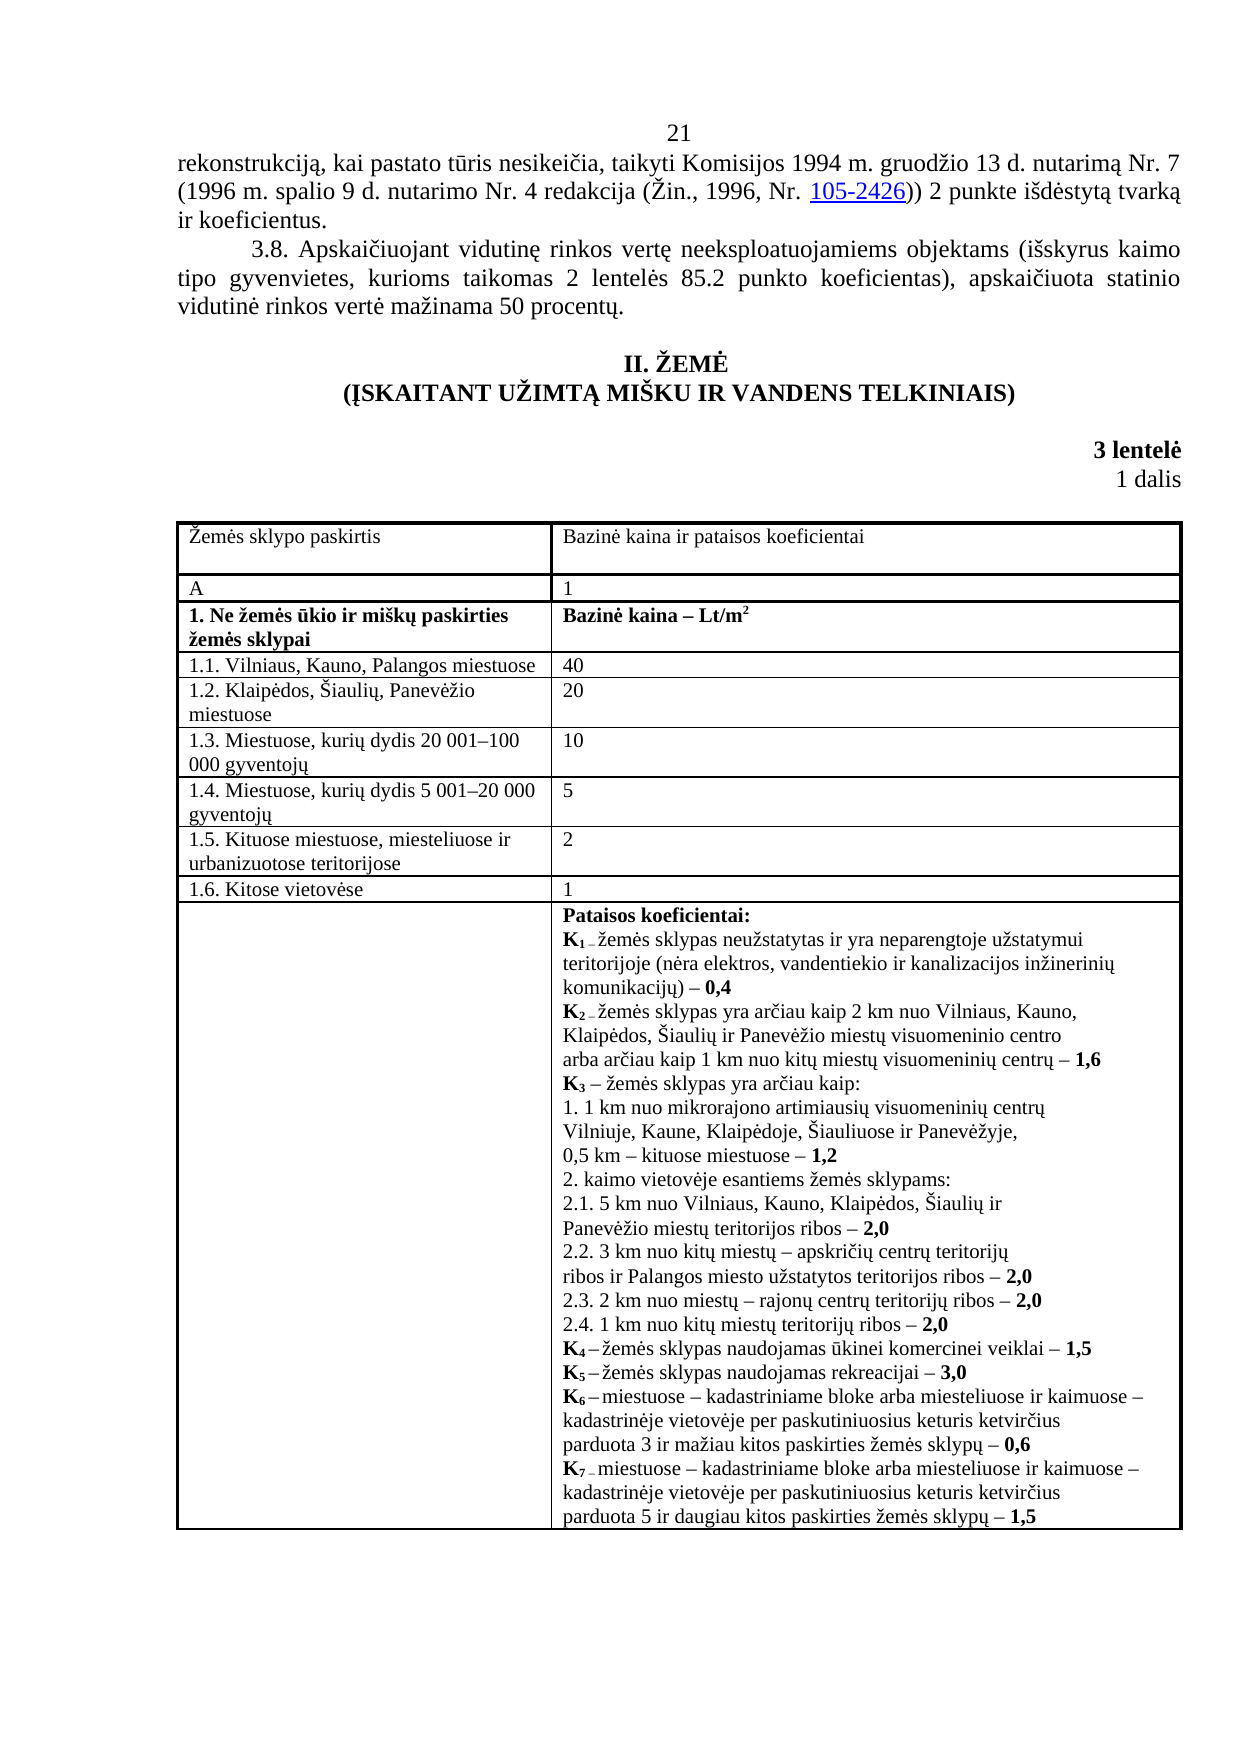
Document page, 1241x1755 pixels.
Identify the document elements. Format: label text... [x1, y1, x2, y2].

table_cell 1.1. Vilniaus, Kauno, Palangos miestuose [179, 653, 551, 677]
table_cell 1.4. Miestuose, kurių dydis 5 001–20 000 gyventojų [179, 778, 551, 826]
table_cell 2 [552, 827, 1179, 875]
text (ĮSKAITANT UŽIMTĄ MIŠKU IR VANDENS TELKINIAIS) [177, 378, 1181, 406]
table_cell 20 [552, 678, 1179, 726]
table_cell 1.6. Kitose vietovėse [179, 877, 551, 901]
table_cell Pataisos koeficientai: K1 – žemės sklypas neužstatytas ir yra neparengtoje užstatymui teritorijoje (nėra elektros, vandentiekio ir kanalizacijos inžinerinių komunikacijų) – 0,4 K2 – žemės sklypas yra arčiau kaip 2 km nuo Vilniaus, Kauno, Klaipėdos, Šiaulių ir Panevėžio miestų visuomeninio centro arba arčiau kaip 1 km nuo kitų miestų visuomeninių centrų – 1,6 K3 – žemės sklypas yra arčiau kaip: 1. 1 km nuo mikrorajono artimiausių visuomeninių centrų Vilniuje, Kaune, Klaipėdoje, Šiauliuose ir Panevėžyje, 0,5 km – kituose miestuose – 1,2 2. kaimo vietovėje esantiems žemės sklypams: 2.1. 5 km nuo Vilniaus, Kauno, Klaipėdos, Šiaulių ir Panevėžio miestų teritorijos ribos – 2,0 2.2. 3 km nuo kitų miestų – apskričių centrų teritorijų ribos ir Palangos miesto užstatytos teritorijos ribos – 2,0 2.3. 2 km nuo miestų – rajonų centrų teritorijų ribos – 2,0 2.4. 1 km nuo kitų miestų teritorijų ribos – 2,0 K4 – žemės sklypas naudojamas ūkinei komercinei veiklai – 1,5 K5 – žemės sklypas naudojamas rekreacijai – 3,0 K6 – miestuose – kadastriniame bloke arba miesteliuose ir kaimuose – kadastrinėje vietovėje per paskutiniuosius keturis ketvirčius parduota 3 ir mažiau kitos paskirties žemės sklypų – 0,6 K7 – miestuose – kadastriniame bloke arba miesteliuose ir kaimuose – kadastrinėje vietovėje per paskutiniuosius keturis ketvirčius parduota 5 ir daugiau kitos paskirties žemės sklypų – 1,5 [552, 903, 1179, 1528]
text 3.8. Apskaičiuojant vidutinę rinkos vertę neeksploatuojamiems objektams (išskyrus kaimo tipo gyvenvietes, kurioms taikomas 2 lentelės 85.2 punkto koeficientas), apskaičiuota statinio vidutinė rinkos vertė mažinama 50 procentų. [177, 234, 1181, 320]
table_cell 40 [552, 653, 1179, 677]
table_cell 10 [552, 728, 1179, 776]
table_cell 1 [552, 877, 1179, 901]
text 1 dalis [177, 464, 1181, 493]
table_cell 1.3. Miestuose, kurių dydis 20 001–100 000 gyventojų [179, 728, 551, 776]
text rekonstrukciją, kai pastato tūris nesikeičia, taikyti Komisijos 1994 m. gruodžio 13 d. nutarimą Nr. 7 (1996 m. spalio 9 d. nutarimo Nr. 4 redakcija (Žin., 1996, Nr. 105-2426)) 2 punkte išdėstytą tvarką ir koeficientus. [177, 148, 1181, 234]
table_cell 1.5. Kituose miestuose, miesteliuose ir urbanizuotose teritorijose [179, 827, 551, 875]
table_header Žemės sklypo paskirtis [179, 525, 550, 573]
table_cell A [179, 576, 550, 600]
table_cell 5 [552, 778, 1179, 826]
text II. ŽEMĖ [177, 349, 1181, 378]
table_header Bazinė kaina ir pataisos koeficientai [553, 525, 1179, 573]
table_cell Bazinė kaina – Lt/m2 [552, 603, 1179, 651]
table_cell 1. Ne žemės ūkio ir miškų paskirties žemės sklypai [179, 603, 551, 651]
table_cell [179, 903, 551, 1528]
text 3 lentelė [177, 435, 1181, 464]
table_cell 1 [553, 576, 1179, 600]
table_cell 1.2. Klaipėdos, Šiaulių, Panevėžio miestuose [179, 678, 551, 726]
